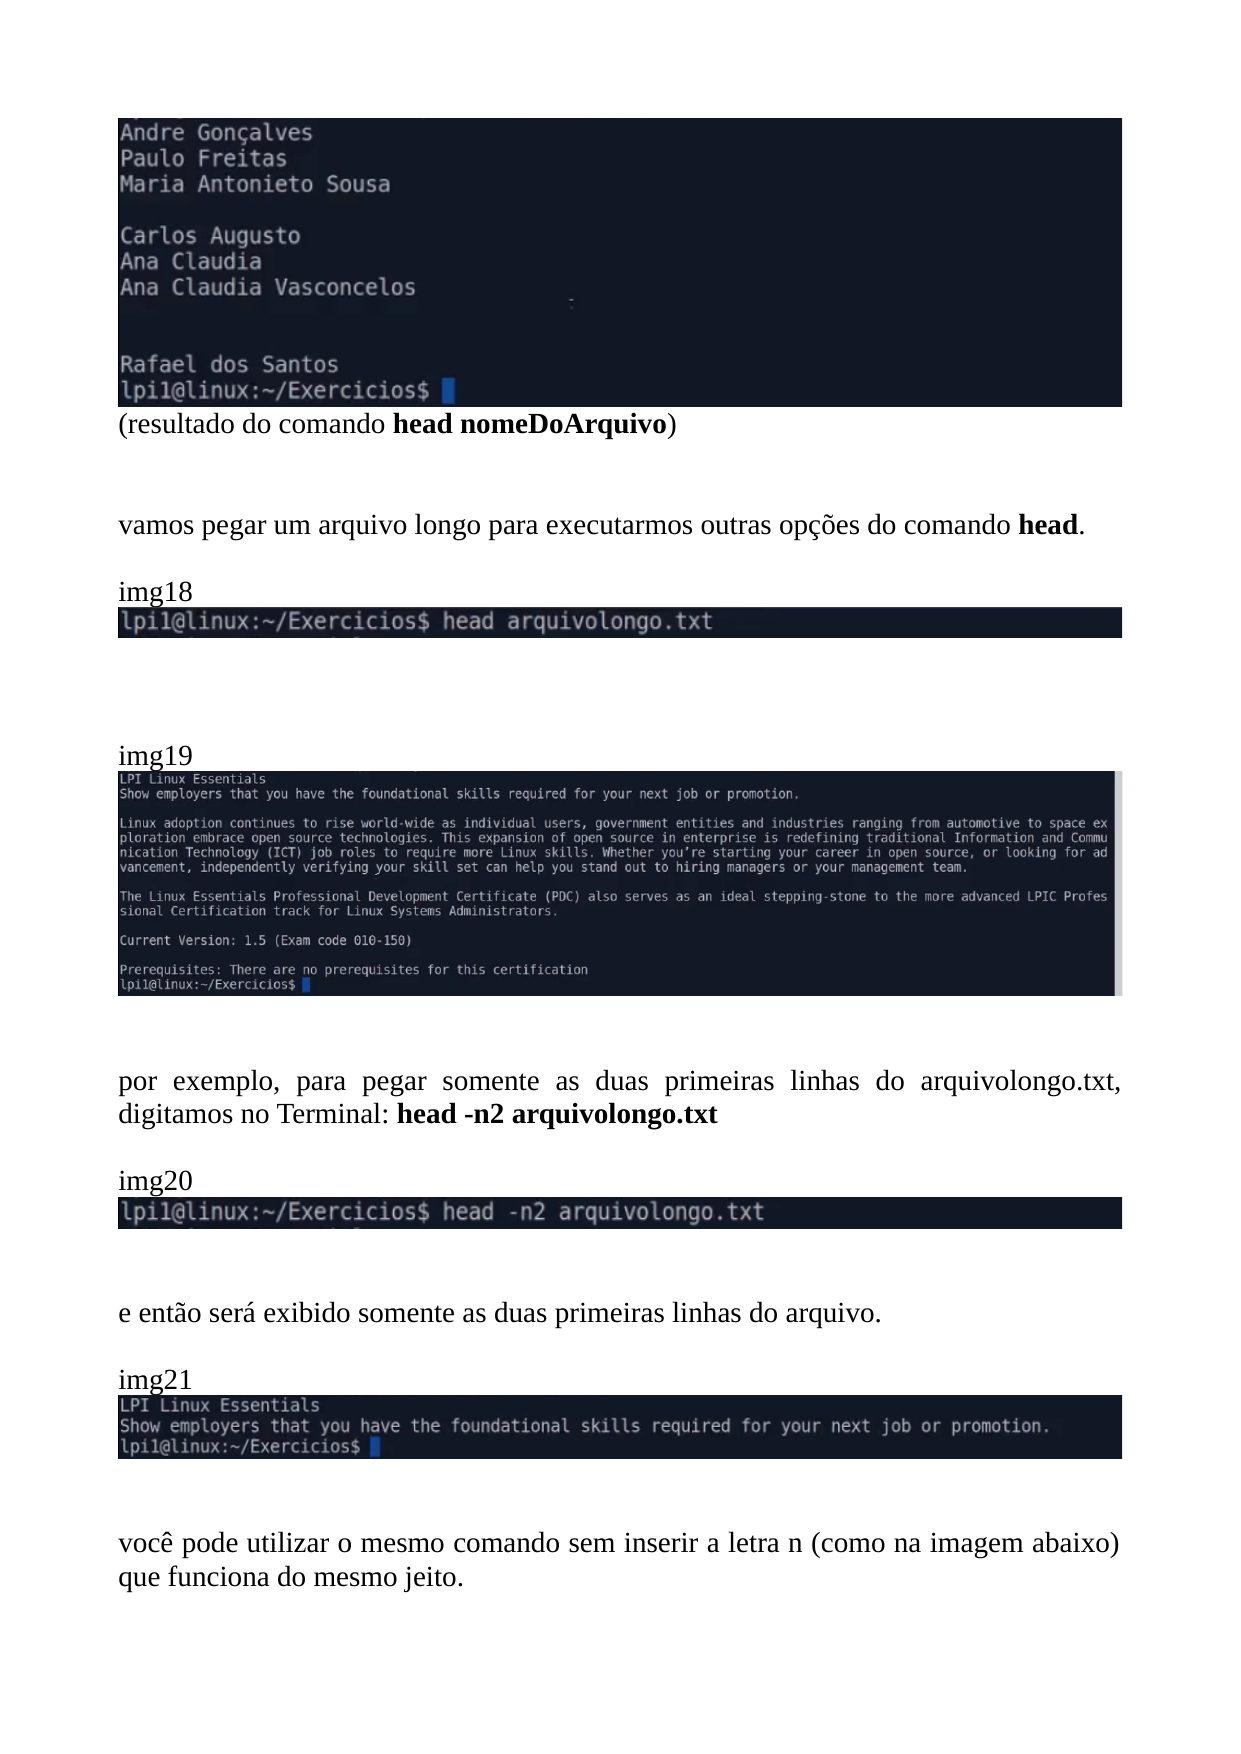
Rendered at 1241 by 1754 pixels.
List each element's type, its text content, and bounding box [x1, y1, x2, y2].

picture [118, 1395, 1123, 1459]
text img19 [118, 738, 1122, 771]
text img18 [118, 574, 1122, 607]
text img20 [118, 1163, 1122, 1197]
text você pode utilizar o mesmo comando sem inserir a letra n (como na imagem abaixo) que funciona do mesmo jeito. [118, 1525, 1122, 1592]
text e então será exibido somente as duas primeiras linhas do arquivo. [118, 1295, 1122, 1329]
text img21 [118, 1362, 1122, 1395]
picture [118, 607, 1123, 638]
text por exemplo, para pegar somente as duas primeiras linhas do arquivolongo.txt, digitamos no Terminal: head -n2 arquivolongo.txt [118, 1063, 1122, 1130]
text vamos pegar um arquivo longo para executarmos outras opções do comando head. [118, 507, 1122, 541]
picture [118, 771, 1123, 996]
picture [118, 118, 1123, 407]
text (resultado do comando head nomeDoArquivo) [118, 407, 1122, 440]
picture [118, 1197, 1123, 1229]
